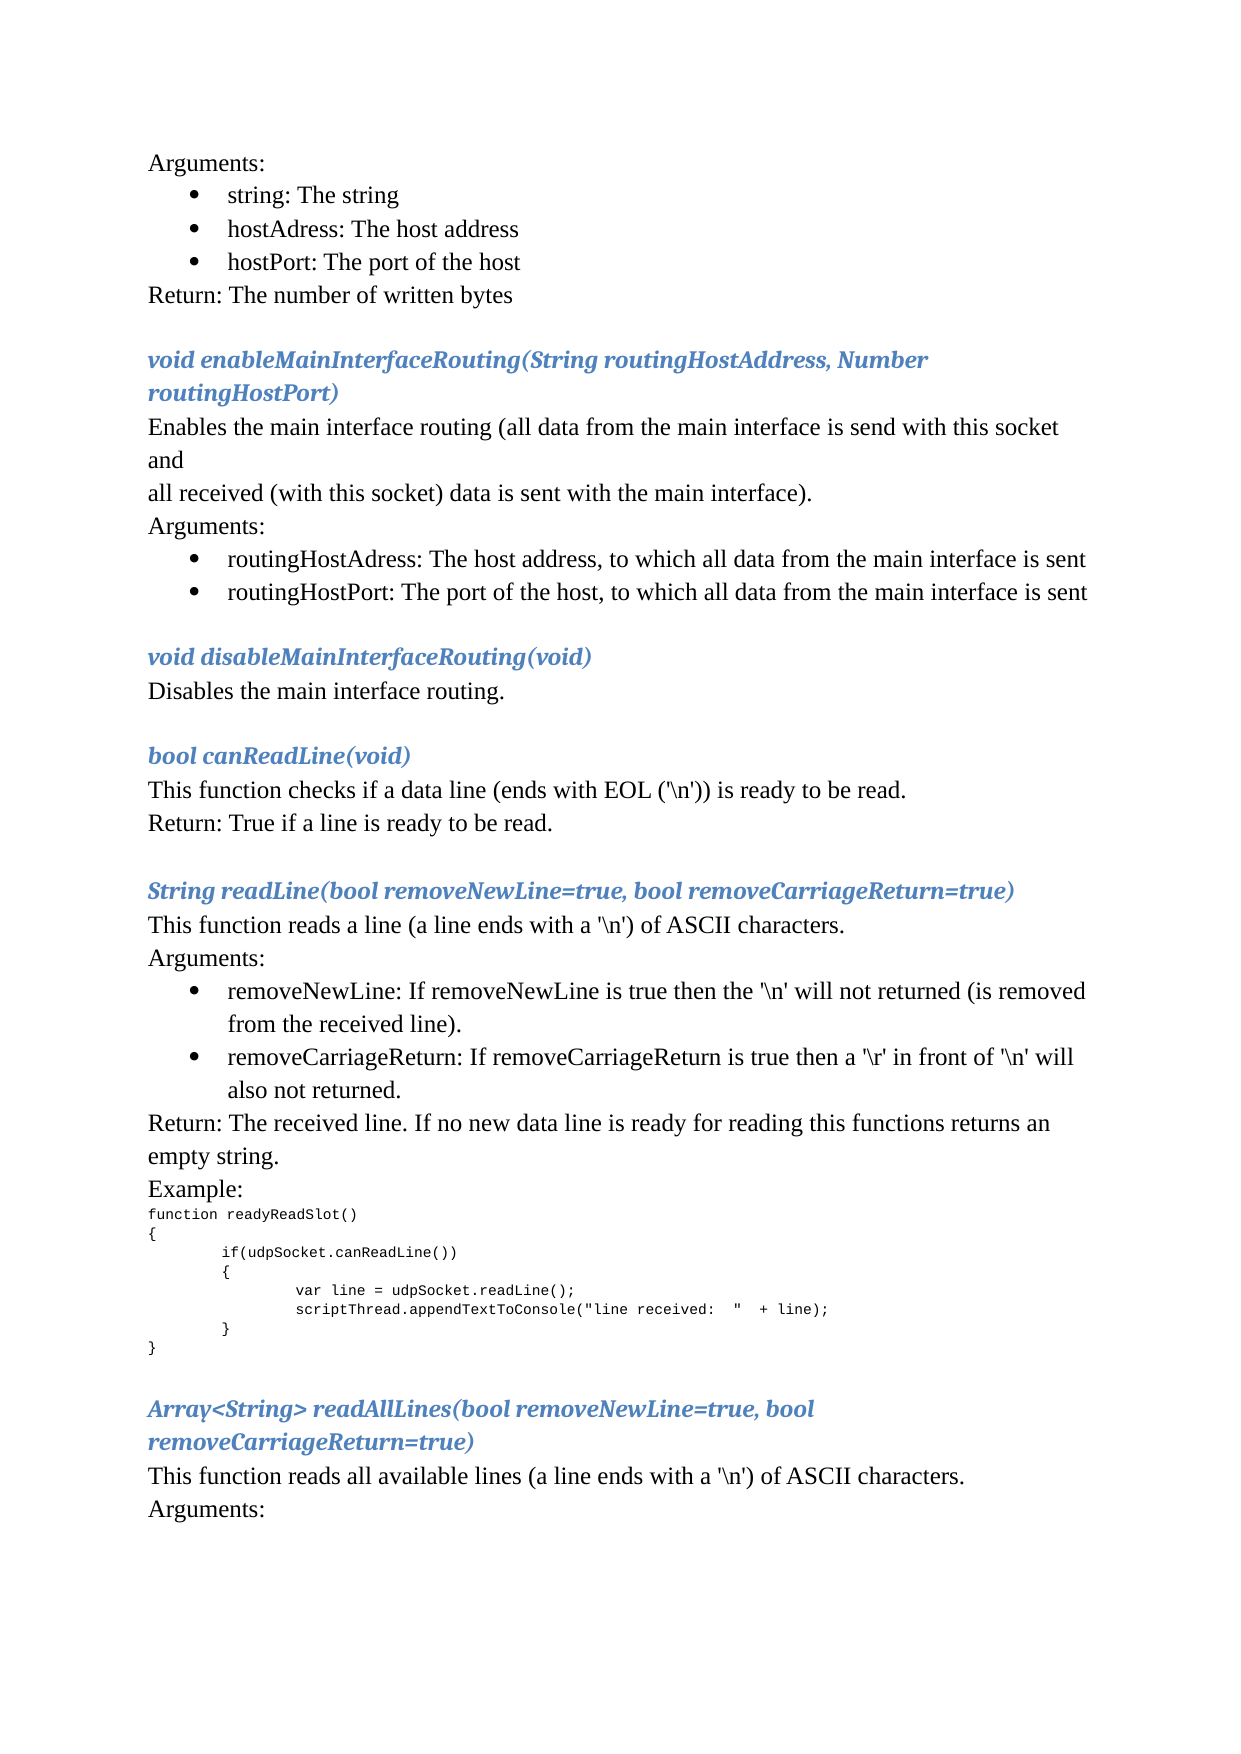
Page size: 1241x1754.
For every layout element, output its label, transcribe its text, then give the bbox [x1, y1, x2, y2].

text all received (with this socket) data is sent with the main interface). [148, 478, 1093, 507]
list routingHostPort: The port of the host, to which all data from the main interface is sent [190, 577, 1093, 606]
text function readyReadSlot() [148, 1207, 1093, 1224]
subtitle String readLine(bool removeNewLine=true, bool removeCarriageReturn=true) [148, 877, 1093, 906]
text if(udpSocket.canReadLine()) [148, 1245, 1093, 1262]
text This function reads a line (a line ends with a '\n') of ASCII characters. [148, 910, 1093, 939]
text Return: The number of written bytes [148, 280, 1093, 308]
text This function reads all available lines (a line ends with a '\n') of ASCII characters. [148, 1461, 1093, 1489]
list hostAdress: The host address [190, 214, 1093, 242]
text Disables the main interface routing. [148, 676, 1093, 705]
text } [148, 1340, 1093, 1356]
text Return: The received line. If no new data line is ready for reading this functions returns an empty string. [148, 1108, 1093, 1170]
text { [148, 1226, 1093, 1243]
text Enables the main interface routing (all data from the main interface is send with this socket and [148, 412, 1093, 473]
subtitle void enableMainInterfaceRouting(String routingHostAddress, Number routingHostPort) [148, 346, 1093, 407]
text { [148, 1264, 1093, 1281]
list hostPort: The port of the host [190, 247, 1093, 275]
subtitle void disableMainInterfaceRouting(void) [148, 643, 1093, 672]
text } [148, 1321, 1093, 1337]
list removeNewLine: If removeNewLine is true then the '\n' will not returned (is removed from the received line). [190, 976, 1093, 1038]
text Example: [148, 1174, 1093, 1203]
subtitle bool canReadLine(void) [148, 742, 1093, 771]
list removeCarriageReturn: If removeCarriageReturn is true then a '\r' in front of '\n' will also not returned. [190, 1042, 1093, 1104]
text scriptThread.appendTextToConsole("line received: " + line); [148, 1302, 1093, 1318]
text var line = udpSocket.readLine(); [148, 1283, 1093, 1299]
text Arguments: [148, 943, 1093, 972]
list string: The string [190, 181, 1093, 209]
text Arguments: [148, 1494, 1093, 1523]
text Arguments: [148, 148, 1093, 176]
text Return: True if a line is ready to be read. [148, 808, 1093, 837]
text This function checks if a data line (ends with EOL ('\n')) is ready to be read. [148, 775, 1093, 804]
subtitle Array<String> readAllLines(bool removeNewLine=true, bool removeCarriageReturn=true) [148, 1395, 1093, 1457]
list routingHostAdress: The host address, to which all data from the main interface is sent [190, 544, 1093, 573]
text Arguments: [148, 511, 1093, 539]
